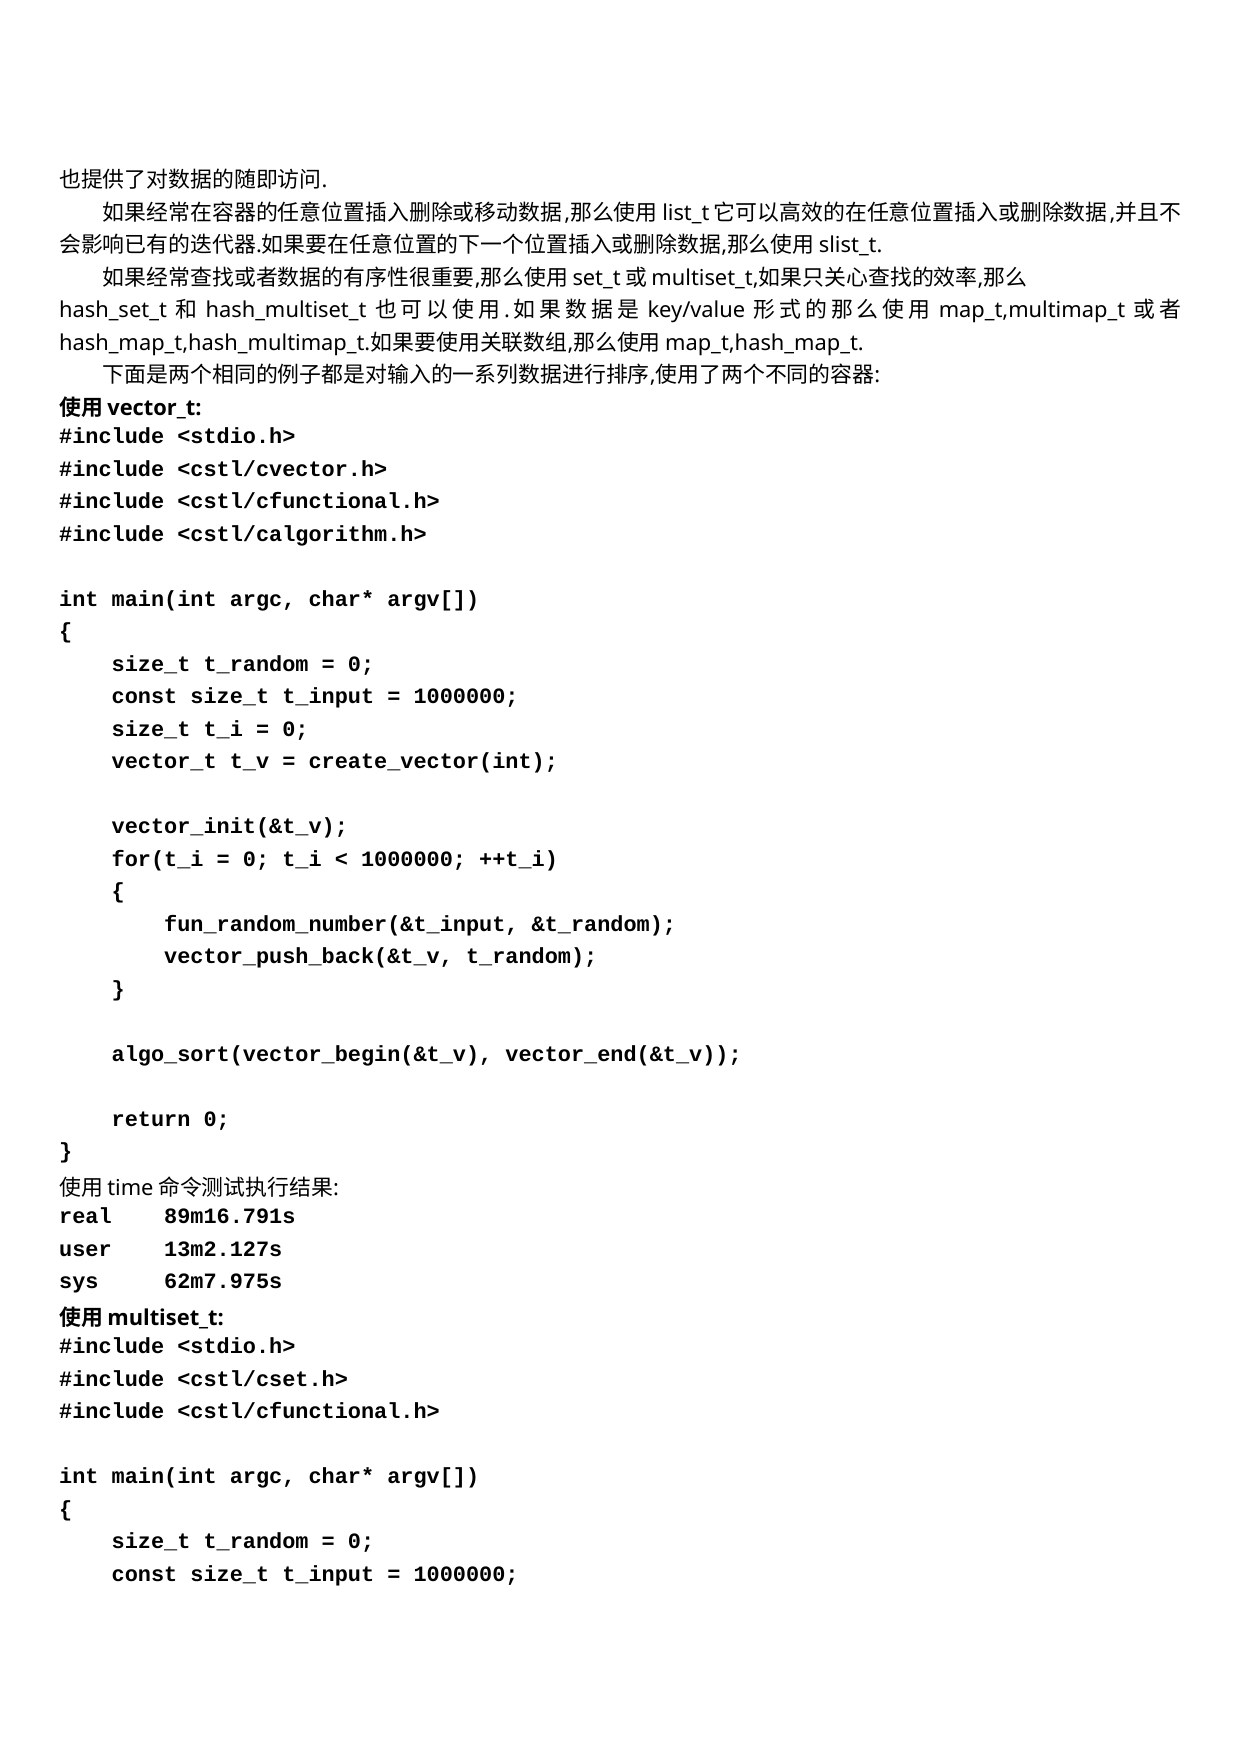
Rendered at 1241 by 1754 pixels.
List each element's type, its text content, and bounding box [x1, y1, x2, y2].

text vector_push_back(&t_v, t_random); [59, 942, 1181, 974]
text 使用vector_t: [59, 389, 1181, 422]
text size_t t_random = 0; [59, 1527, 1181, 1559]
text int main(int argc, char* argv[]) [59, 1462, 1181, 1494]
text sys 62m7.975s [59, 1267, 1181, 1299]
text } [59, 974, 1181, 1007]
text size_t t_random = 0; [59, 649, 1181, 682]
text user 13m2.127s [59, 1234, 1181, 1267]
text #include <cstl/cset.h> [59, 1364, 1181, 1397]
text { [59, 617, 1181, 649]
text for(t_i = 0; t_i < 1000000; ++t_i) [59, 844, 1181, 877]
text vector_t t_v = create_vector(int); [59, 747, 1181, 779]
text size_t t_i = 0; [59, 714, 1181, 747]
text real 89m16.791s [59, 1202, 1181, 1234]
text return 0; [59, 1104, 1181, 1137]
text #include <cstl/cfunctional.h> [59, 1397, 1181, 1429]
text const size_t t_input = 1000000; [59, 1559, 1181, 1592]
text 如果经常在容器的任意位置插入删除或移动数据,那么使用list_t它可以高效的在任意位置插入或删除数据,并且不会影响已有的迭代器.如果要在任意位置的下一个位置插入或删除数据,那么使用slist_t. [59, 194, 1181, 259]
text #include <stdio.h> [59, 422, 1181, 454]
text 下面是两个相同的例子都是对输入的一系列数据进行排序,使用了两个不同的容器: [59, 357, 1181, 389]
text #include <stdio.h> [59, 1332, 1181, 1364]
text const size_t t_input = 1000000; [59, 682, 1181, 714]
text #include <cstl/calgorithm.h> [59, 519, 1181, 552]
text 使用multiset_t: [59, 1299, 1181, 1332]
text } [59, 1137, 1181, 1169]
text { [59, 1494, 1181, 1527]
text hash_set_t和hash_multiset_t也可以使用.如果数据是key/value形式的那么使用map_t,multimap_t或者hash_map_t,hash_multimap_t.如果要使用关联数组,那么使用map_t,hash_map_t. [59, 292, 1181, 357]
text { [59, 877, 1181, 909]
text 也提供了对数据的随即访问. [59, 162, 1181, 194]
text 如果经常查找或者数据的有序性很重要,那么使用set_t或multiset_t,如果只关心查找的效率,那么 [59, 259, 1181, 292]
text algo_sort(vector_begin(&t_v), vector_end(&t_v)); [59, 1039, 1181, 1072]
text #include <cstl/cvector.h> [59, 454, 1181, 487]
text int main(int argc, char* argv[]) [59, 584, 1181, 617]
text fun_random_number(&t_input, &t_random); [59, 909, 1181, 942]
text vector_init(&t_v); [59, 812, 1181, 844]
text 使用time命令测试执行结果: [59, 1169, 1181, 1202]
text #include <cstl/cfunctional.h> [59, 487, 1181, 519]
